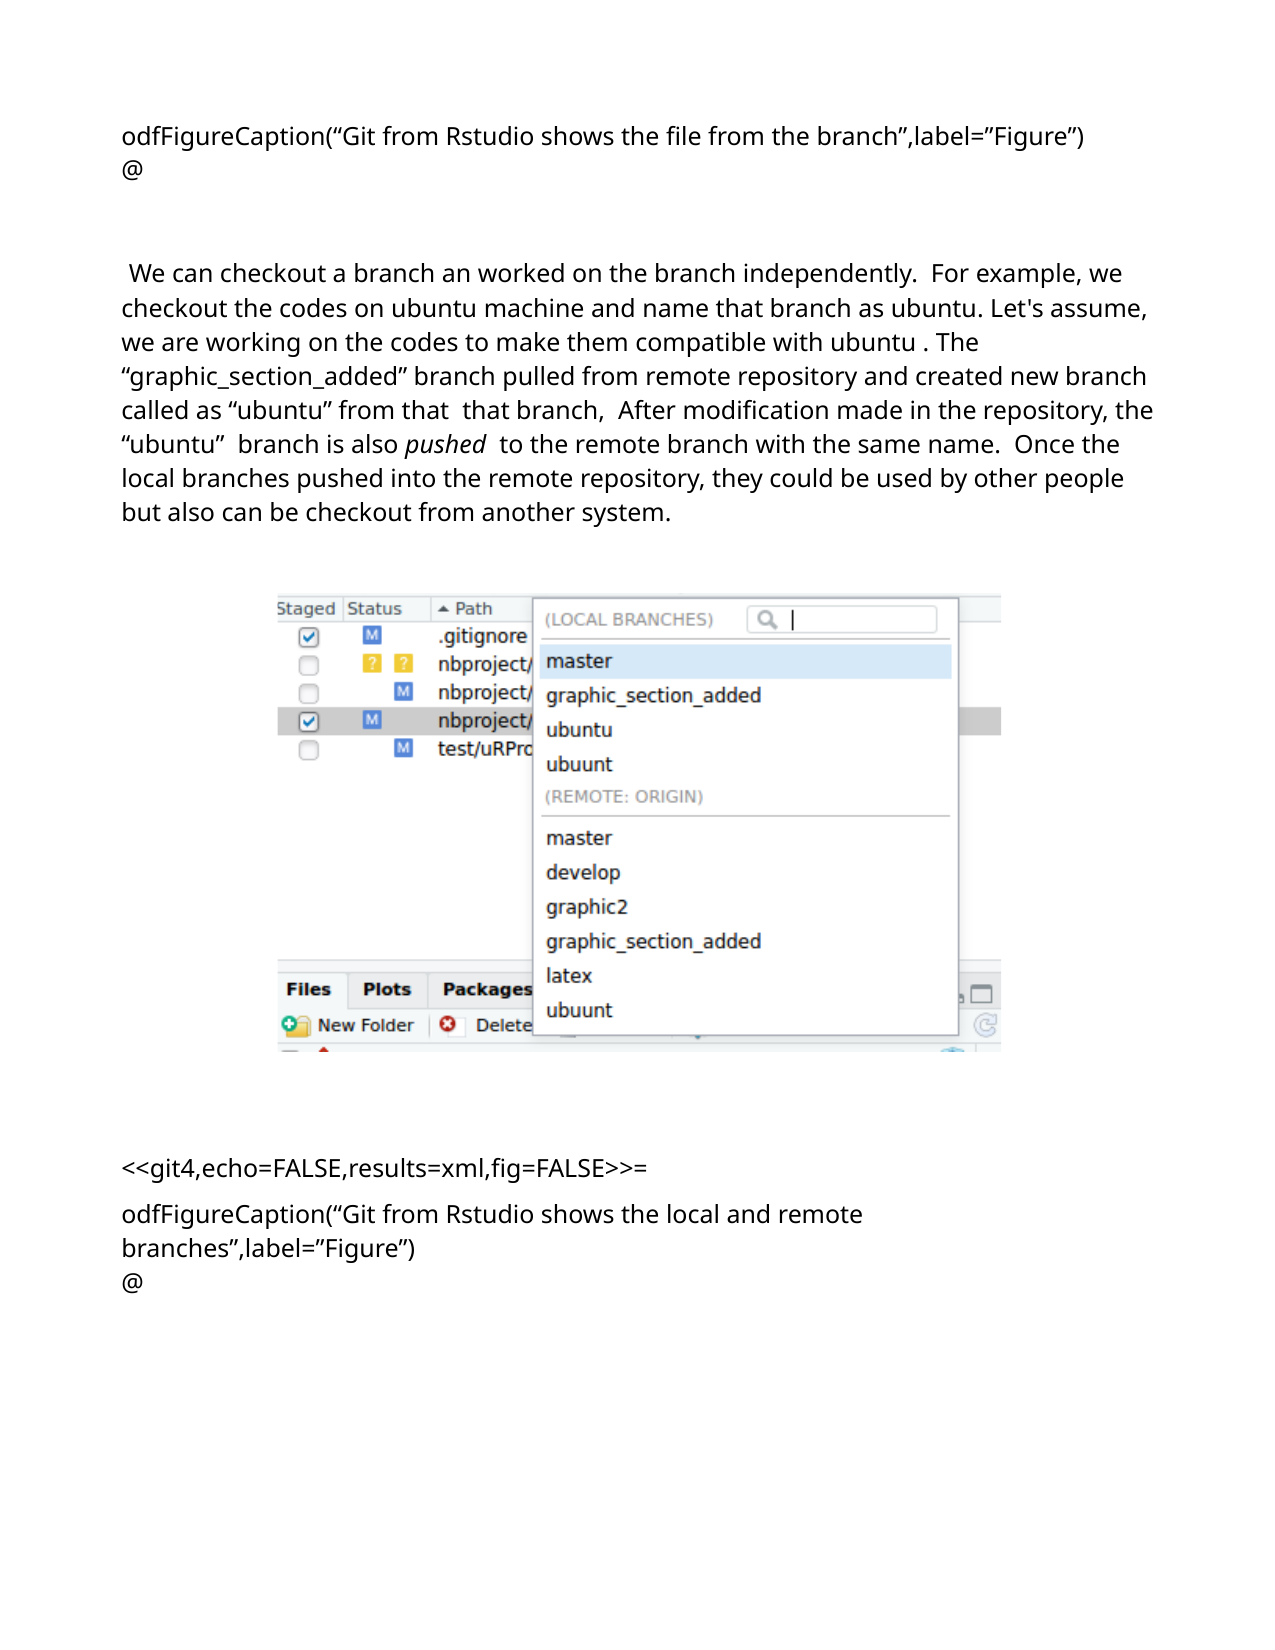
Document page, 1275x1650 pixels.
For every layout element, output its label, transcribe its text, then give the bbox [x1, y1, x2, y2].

text odfFigureCaption(“Git from Rstudio shows the file from the branch”,label=”Figure”) [121, 118, 1158, 152]
text odfFigureCaption(“Git from Rstudio shows the local and remote branches”,label=”Figure”) [121, 1197, 1158, 1265]
picture [277, 593, 1002, 1052]
text <<git4,echo=FALSE,results=xml,fig=FALSE>>= [121, 1150, 1158, 1184]
text We can checkout a branch an worked on the branch independently. For example, we checkout the codes on ubuntu machine and name that branch as ubuntu. Let's assume, we are working on the codes to make them compatible with ubuntu . The “graphic_section_added” branch pulled from remote repository and created new branch called as “ubuntu” from that that branch, After modification made in the repository, the “ubuntu” branch is also pushed to the remote branch with the same name. Once the local branches pushed into the remote repository, they could be used by other people but also can be checkout from another system. [121, 251, 1158, 529]
text @ [121, 1265, 1158, 1299]
text @ [121, 152, 1158, 186]
